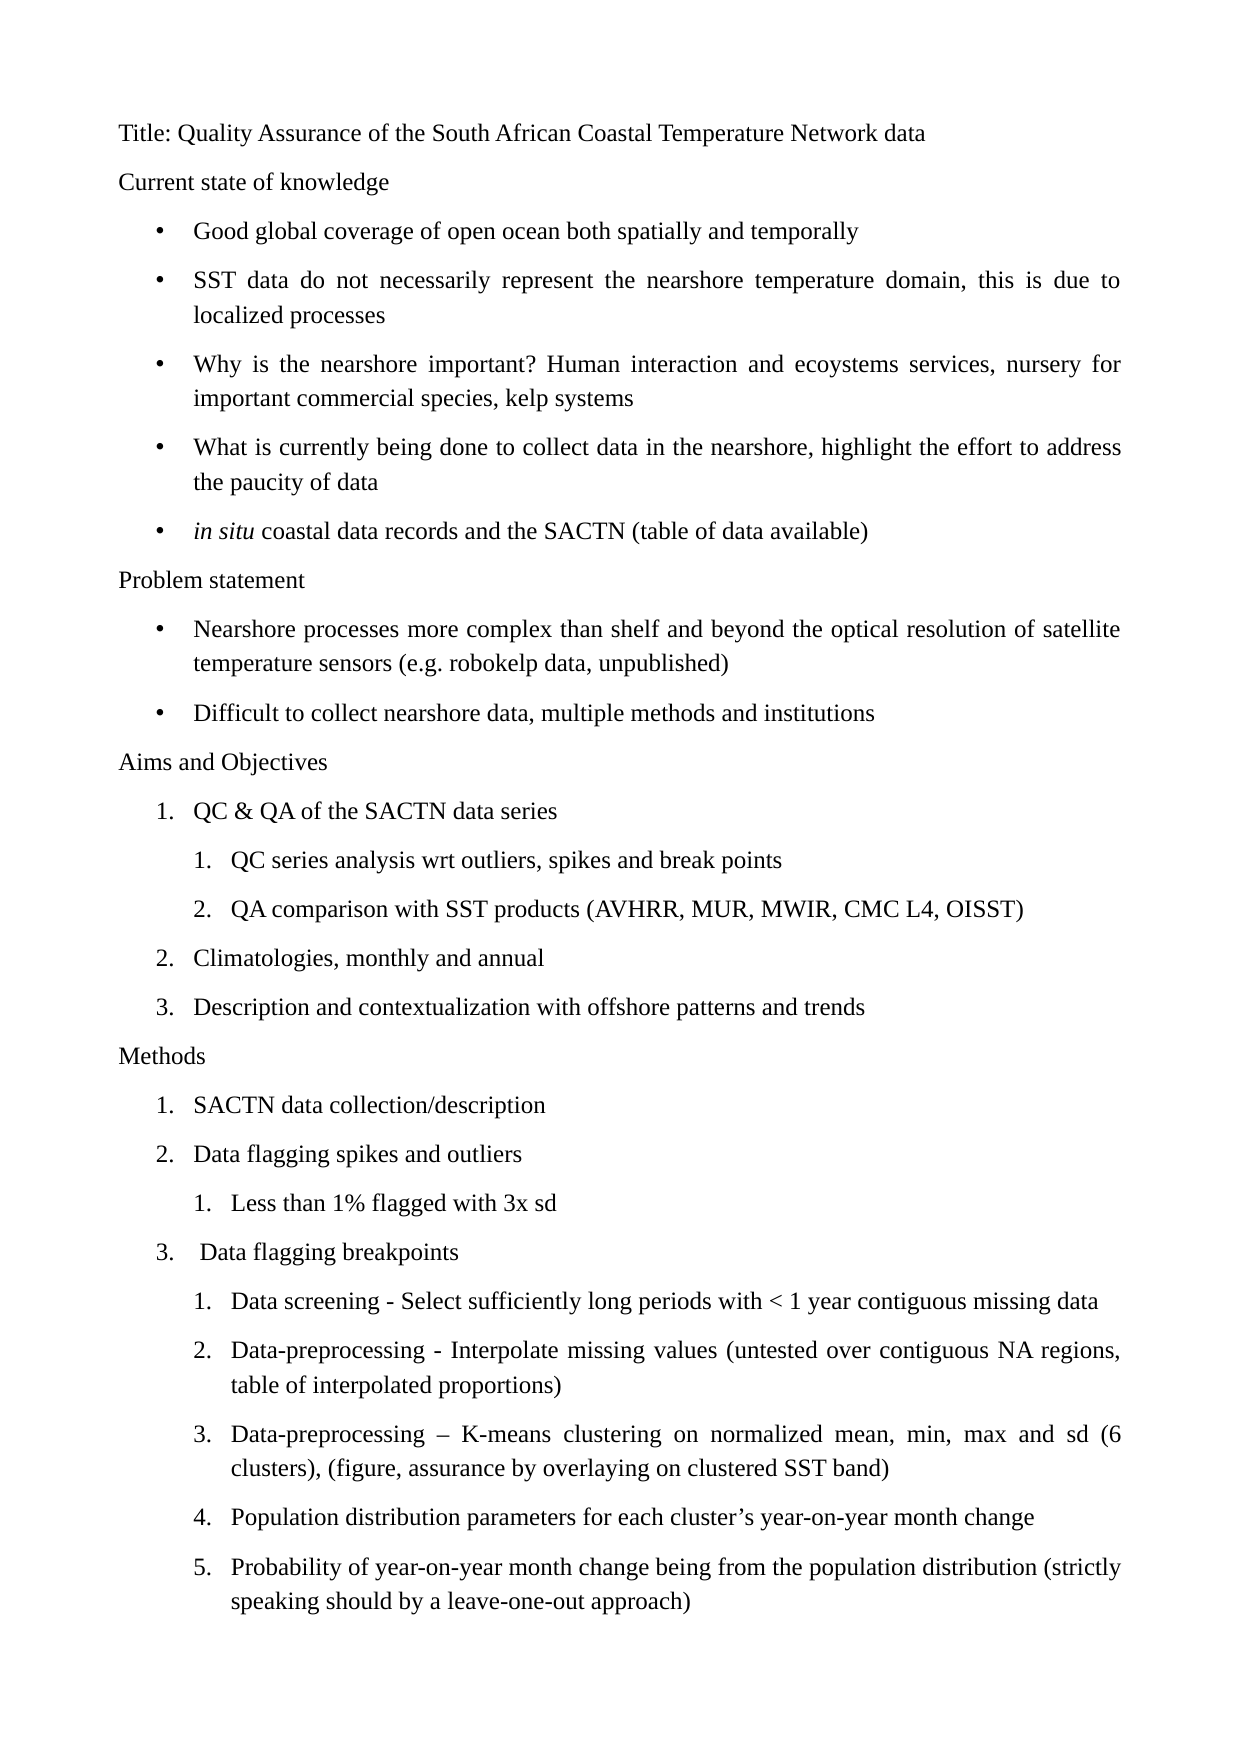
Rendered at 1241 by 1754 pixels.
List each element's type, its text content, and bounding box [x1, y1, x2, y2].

list Less than 1% flagged with 3x sd [193, 1188, 1122, 1217]
list Nearshore processes more complex than shelf and beyond the optical resolution of satellite temperature sensors (e.g. robokelp data, unpublished) [156, 614, 1122, 677]
list SST data do not necessarily represent the nearshore temperature domain, this is due to localized processes [156, 265, 1122, 328]
list Population distribution parameters for each cluster’s year-on-year month change [193, 1502, 1122, 1531]
text Current state of knowledge [118, 167, 1122, 196]
list Data screening - Select sufficiently long periods with < 1 year contiguous missing data [193, 1286, 1122, 1315]
list What is currently being done to collect data in the nearshore, highlight the effort to address the paucity of data [156, 432, 1122, 496]
list QC series analysis wrt outliers, spikes and break points [193, 845, 1122, 873]
text Aims and Objectives [118, 747, 1122, 775]
list Data-preprocessing - Interpolate missing values (untested over contiguous NA regions, table of interpolated proportions) [193, 1335, 1122, 1399]
list Description and contextualization with offshore patterns and trends [156, 992, 1122, 1021]
list in situ coastal data records and the SACTN (table of data available) [156, 516, 1122, 545]
list Data flagging breakpoints [156, 1237, 1122, 1266]
list Data flagging spikes and outliers [156, 1139, 1122, 1168]
list SACTN data collection/description [156, 1090, 1122, 1119]
list Probability of year-on-year month change being from the population distribution (strictly speaking should by a leave-one-out approach) [193, 1552, 1122, 1615]
list Climatologies, monthly and annual [156, 943, 1122, 972]
text Title: Quality Assurance of the South African Coastal Temperature Network data [118, 118, 1122, 147]
list QC & QA of the SACTN data series [156, 796, 1122, 824]
list QA comparison with SST products (AVHRR, MUR, MWIR, CMC L4, OISST) [193, 894, 1122, 923]
list Data-preprocessing – K-means clustering on normalized mean, min, max and sd (6 clusters), (figure, assurance by overlaying on clustered SST band) [193, 1419, 1122, 1482]
list Why is the nearshore important? Human interaction and ecoystems services, nursery for important commercial species, kelp systems [156, 349, 1122, 412]
text Methods [118, 1041, 1122, 1070]
text Problem statement [118, 565, 1122, 594]
list Good global coverage of open ocean both spatially and temporally [156, 216, 1122, 245]
list Difficult to collect nearshore data, multiple methods and institutions [156, 698, 1122, 726]
